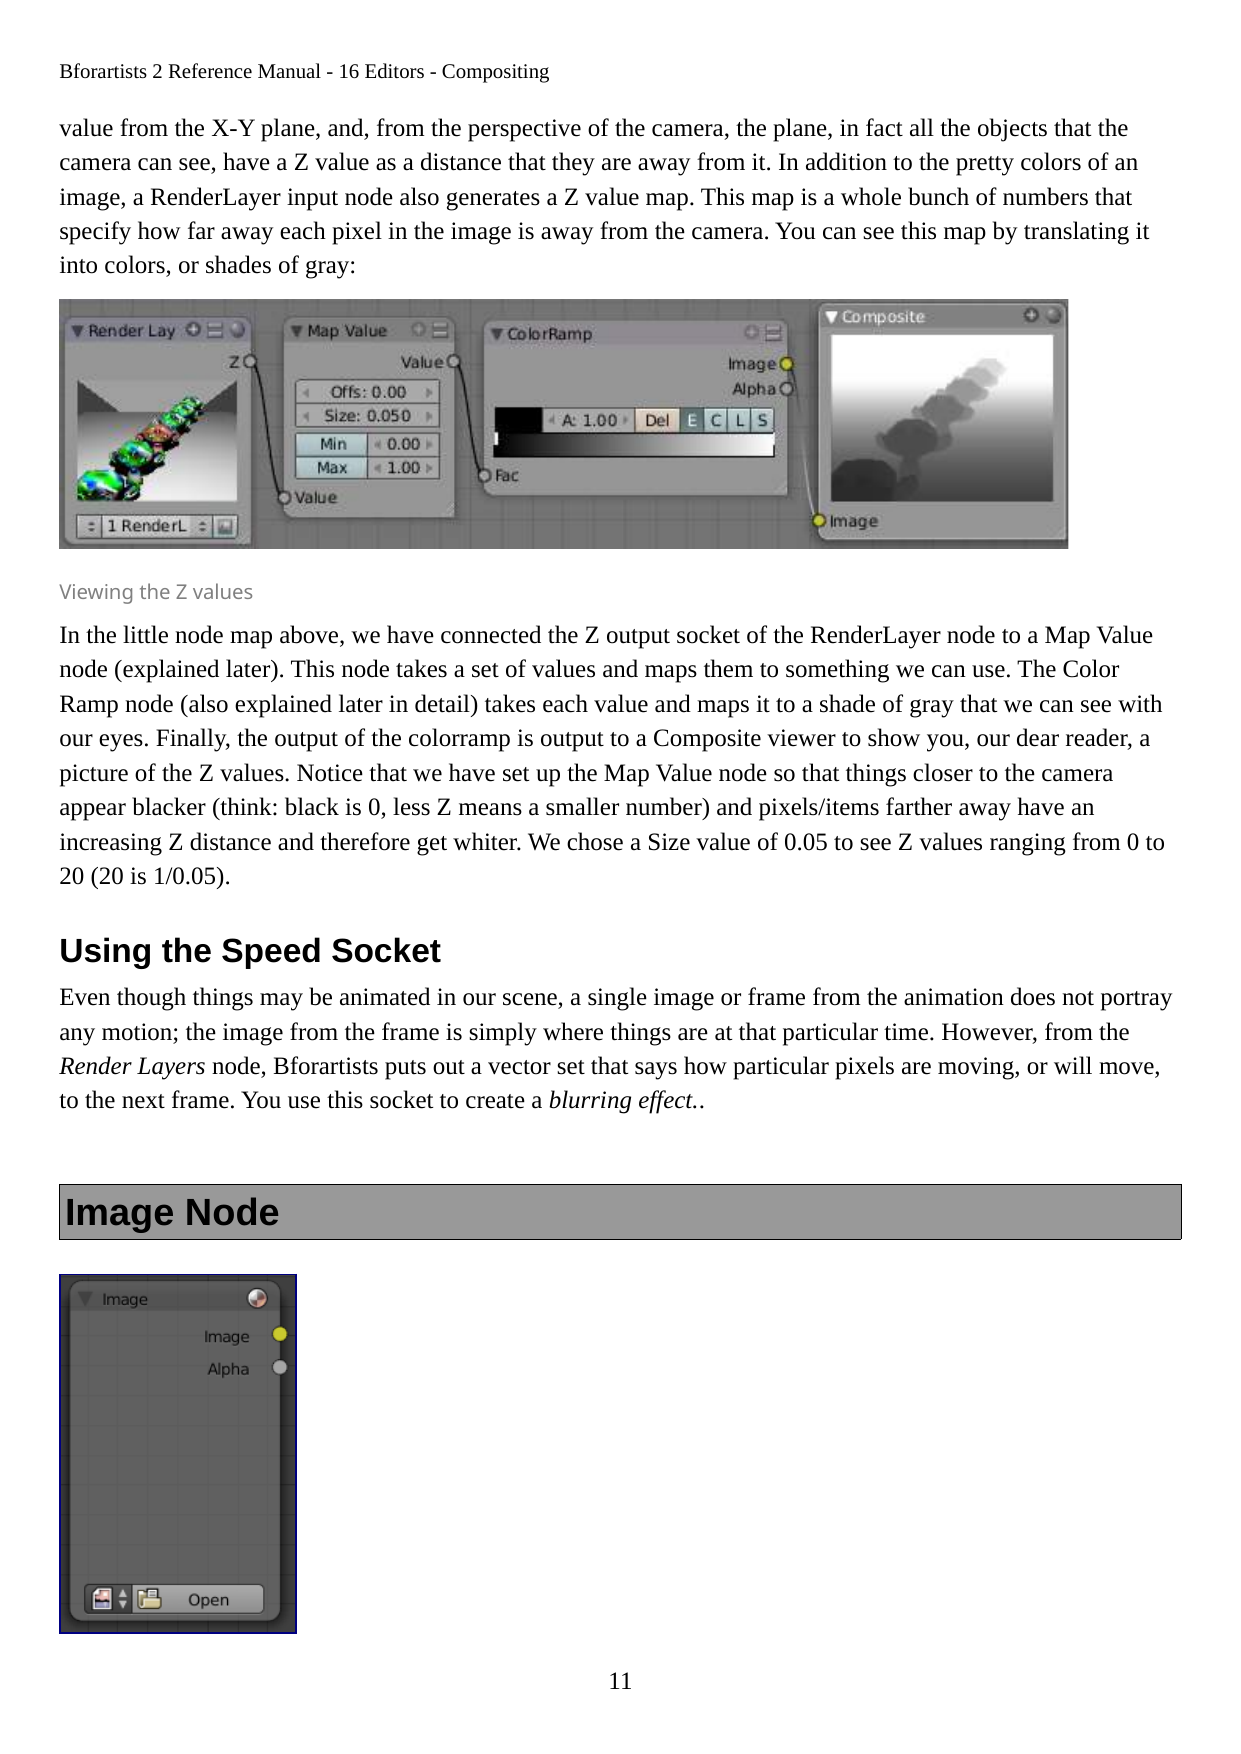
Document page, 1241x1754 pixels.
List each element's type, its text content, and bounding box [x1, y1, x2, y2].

table_header Image Node [60, 1185, 1181, 1239]
text In the little node map above, we have connected the Z output socket of the RenderLayer node to a Map Value node (explained later). This node takes a set of values and maps them to something we can use. The Color Ramp node (also explained later in detail) takes each value and maps it to a shade of gray that we can see with our eyes. Finally, the output of the colorramp is output to a Composite viewer to show you, our dear reader, a picture of the Z values. Notice that we have set up the Map Value node so that things closer to the camera appear blacker (think: black is 0, less Z means a smaller number) and pixels/items farther away have an increasing Z distance and therefore get whiter. We chose a Size value of 0.05 to see Z values ranging from 0 to 20 (20 is 1/0.05). [59, 620, 1181, 890]
picture [59, 299, 1069, 549]
picture [61, 1275, 295, 1632]
text value from the X-Y plane, and, from the perspective of the camera, the plane, in fact all the objects that the camera can see, have a Z value as a distance that they are away from it. In addition to the pretty colors of an image, a RenderLayer input node also generates a Z value map. This map is a whole bunch of numbers that specify how far away each pixel in the image is away from the camera. You can see this map by translating it into colors, or shades of gray: [59, 113, 1181, 279]
subtitle Using the Speed Socket [59, 931, 1181, 970]
text Viewing the Z values [59, 574, 1181, 605]
text Even though things may be animated in our scene, a single image or frame from the animation does not portray any motion; the image from the frame is simply where things are at that particular time. However, from the Render Layers node, Bforartists puts out a vector set that says how particular pixels are moving, or will move, to the next frame. You use this socket to create a blurring effect.. [59, 982, 1181, 1114]
